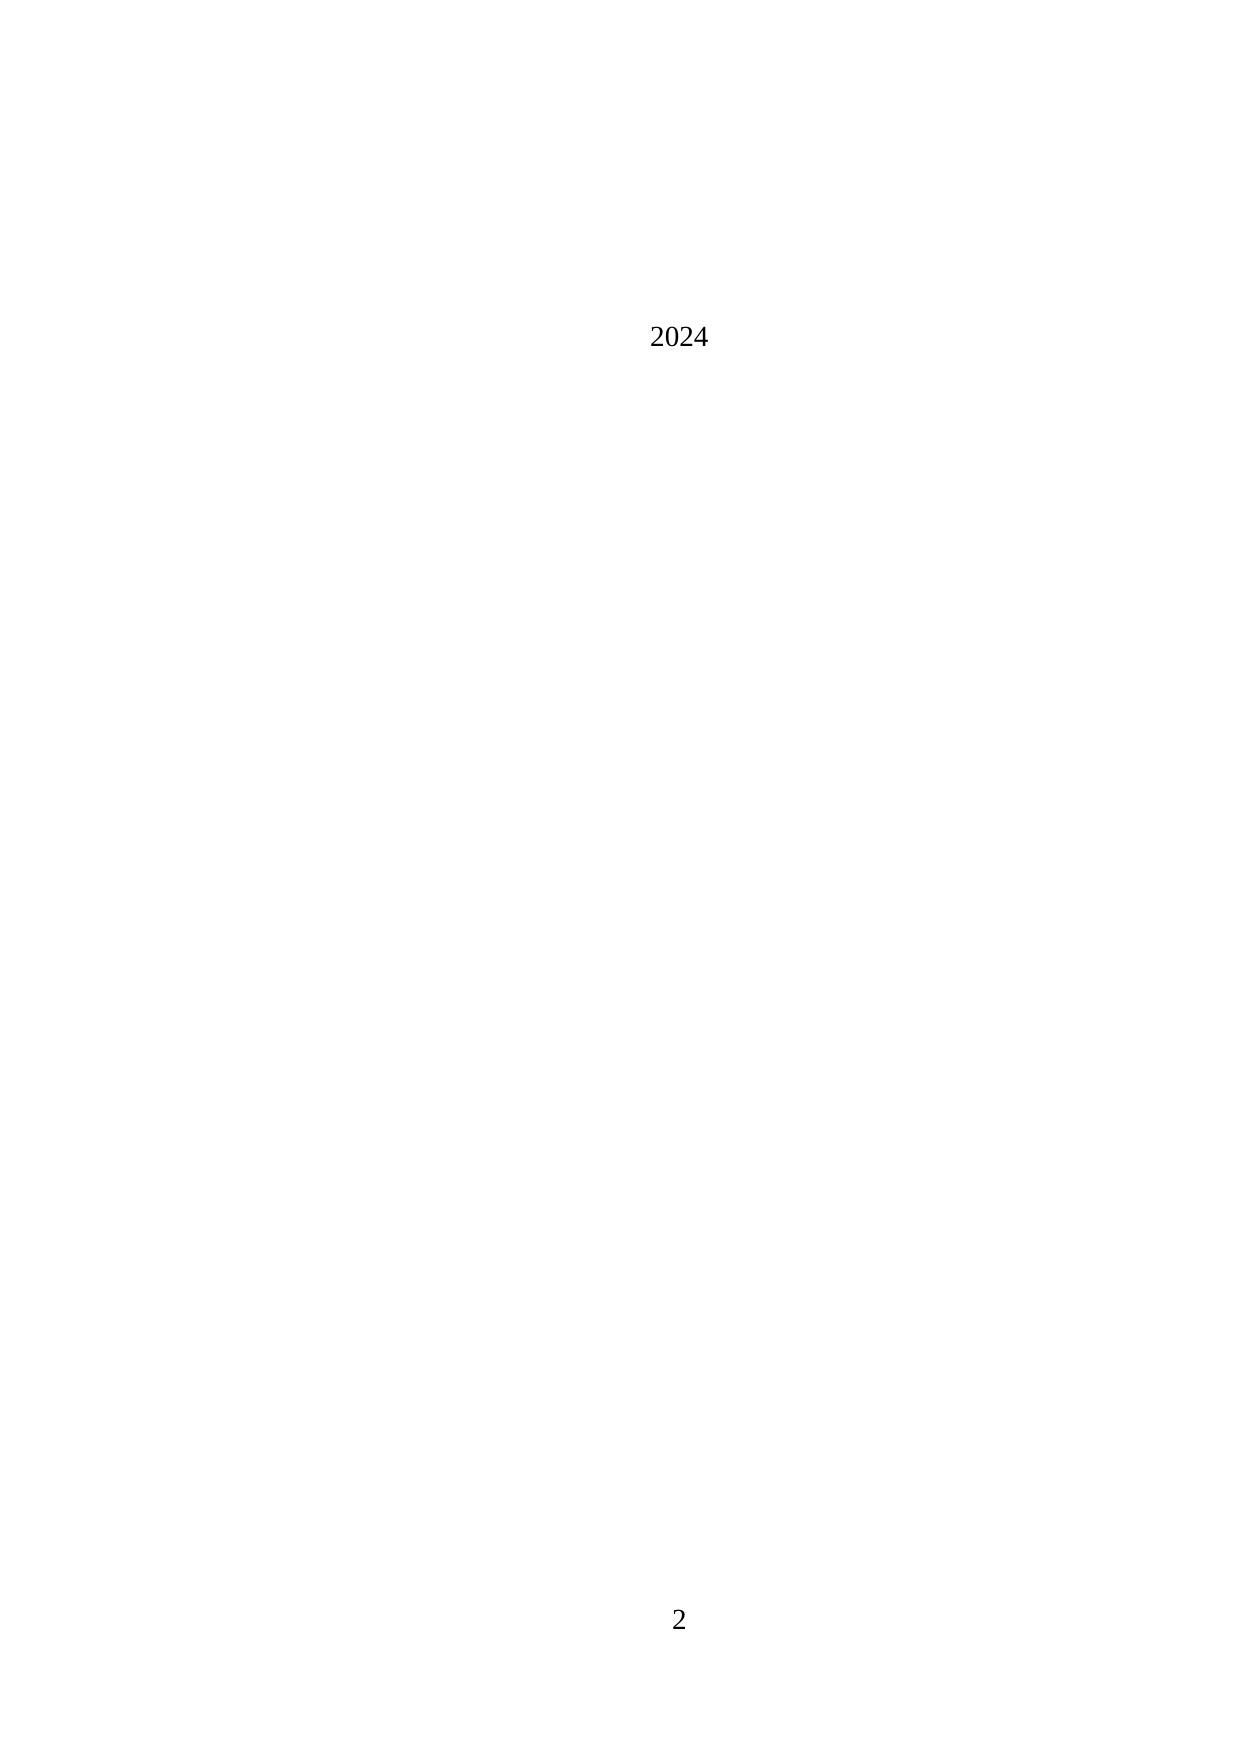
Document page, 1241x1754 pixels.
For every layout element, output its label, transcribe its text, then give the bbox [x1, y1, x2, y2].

text 2024 [177, 319, 1181, 353]
